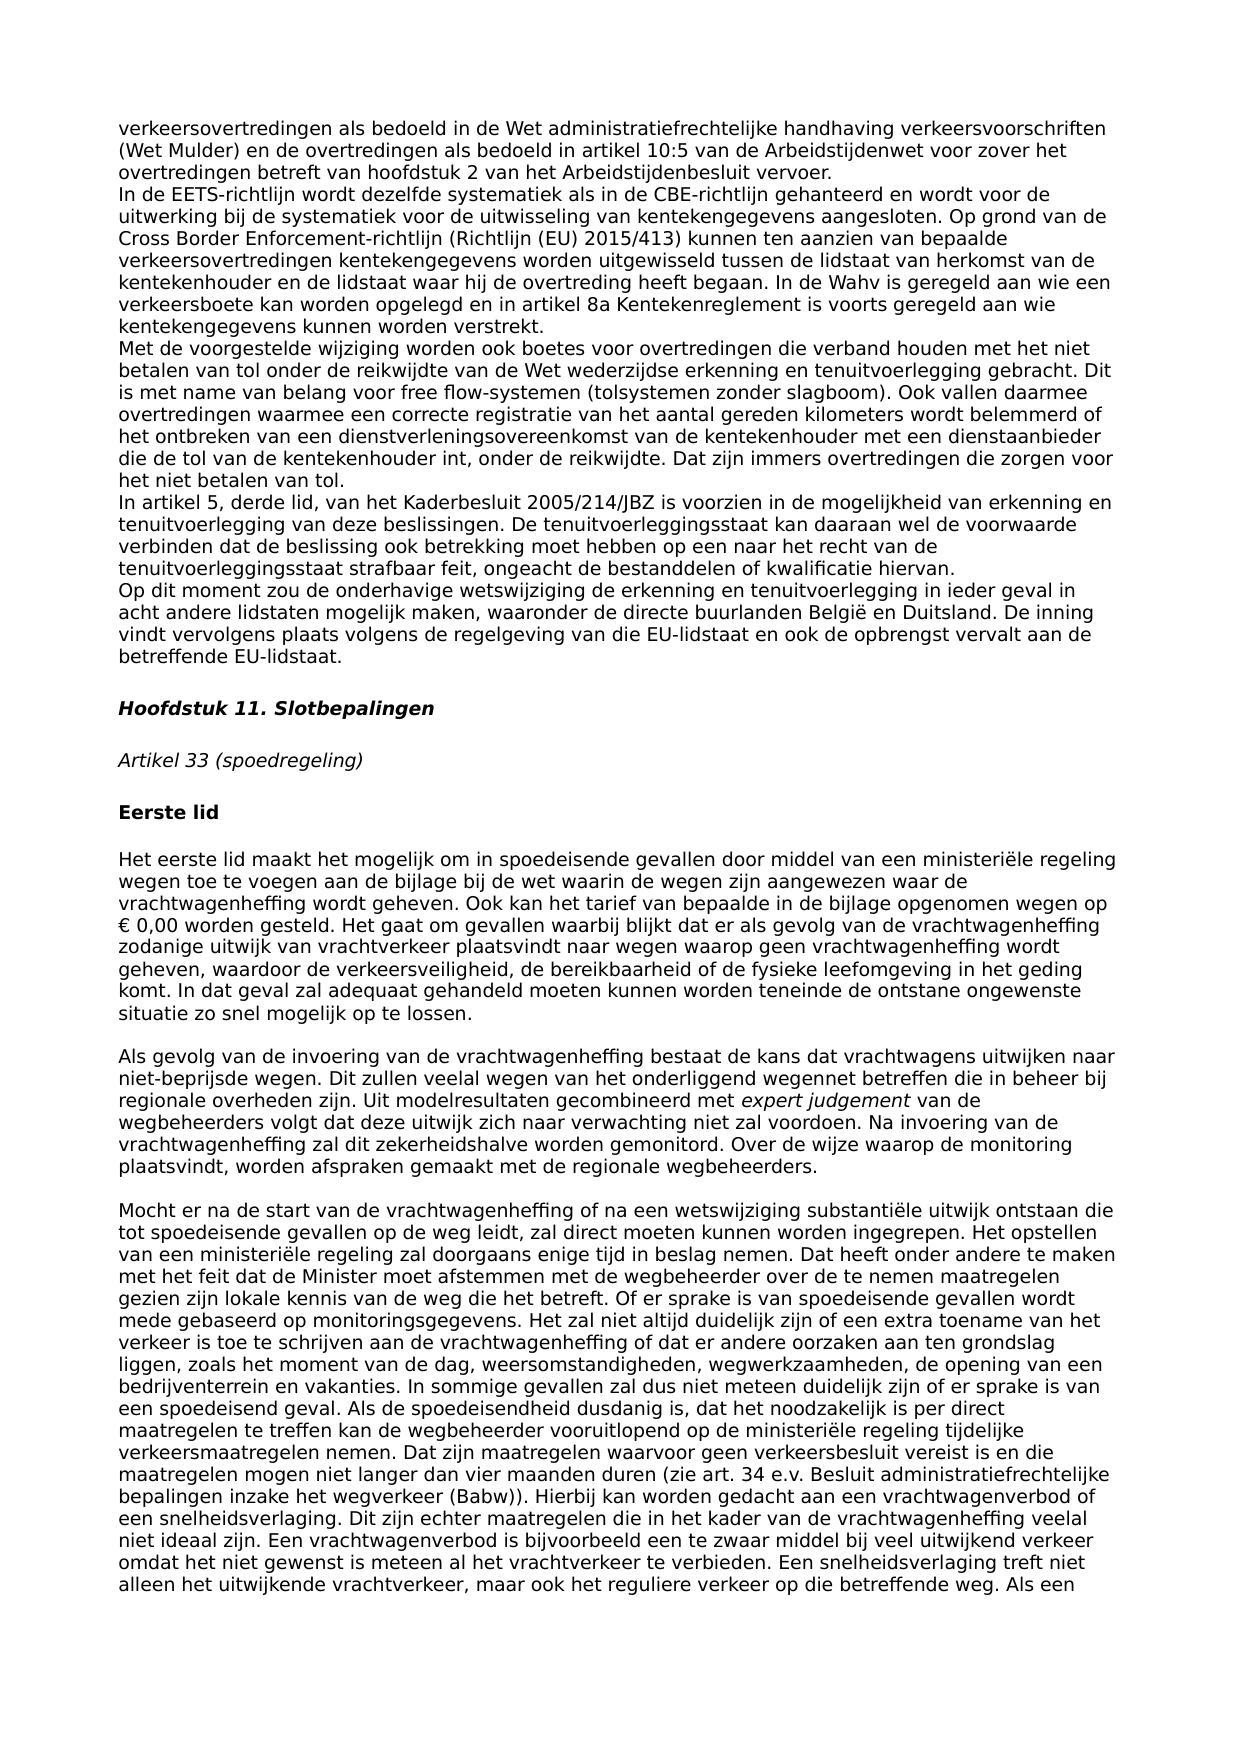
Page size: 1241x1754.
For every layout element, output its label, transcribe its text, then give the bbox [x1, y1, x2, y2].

text verkeersovertredingen als bedoeld in de Wet administratiefrechtelijke handhaving verkeersvoorschriften (Wet Mulder) en de overtredingen als bedoeld in artikel 10:5 van de Arbeidstijdenwet voor zover het overtredingen betreft van hoofdstuk 2 van het Arbeidstijdenbesluit vervoer. [118, 118, 1122, 184]
text Het eerste lid maakt het mogelijk om in spoedeisende gevallen door middel van een ministeriële regeling wegen toe te voegen aan de bijlage bij de wet waarin de wegen zijn aangewezen waar de vrachtwagenheffing wordt geheven. Ook kan het tarief van bepaalde in de bijlage opgenomen wegen op € 0,00 worden gesteld. Het gaat om gevallen waarbij blijkt dat er als gevolg van de vrachtwagenheffing zodanige uitwijk van vrachtverkeer plaatsvindt naar wegen waarop geen vrachtwagenheffing wordt geheven, waardoor de verkeersveiligheid, de bereikbaarheid of de fysieke leefomgeving in het geding komt. In dat geval zal adequaat gehandeld moeten kunnen worden teneinde de ontstane ongewenste situatie zo snel mogelijk op te lossen. [118, 848, 1122, 1024]
text In artikel 5, derde lid, van het Kaderbesluit 2005/214/JBZ is voorzien in de mogelijkheid van erkenning en tenuitvoerlegging van deze beslissingen. De tenuitvoerleggingsstaat kan daaraan wel de voorwaarde verbinden dat de beslissing ook betrekking moet hebben op een naar het recht van de tenuitvoerleggingsstaat strafbaar feit, ongeacht de bestanddelen of kwalificatie hiervan. [118, 492, 1122, 580]
text Mocht er na de start van de vrachtwagenheffing of na een wetswijziging substantiële uitwijk ontstaan die tot spoedeisende gevallen op de weg leidt, zal direct moeten kunnen worden ingegrepen. Het opstellen van een ministeriële regeling zal doorgaans enige tijd in beslag nemen. Dat heeft onder andere te maken met het feit dat de Minister moet afstemmen met de wegbeheerder over de te nemen maatregelen gezien zijn lokale kennis van de weg die het betreft. Of er sprake is van spoedeisende gevallen wordt mede gebaseerd op monitoringsgegevens. Het zal niet altijd duidelijk zijn of een extra toename van het verkeer is toe te schrijven aan de vrachtwagenheffing of dat er andere oorzaken aan ten grondslag liggen, zoals het moment van de dag, weersomstandigheden, wegwerkzaamheden, de opening van een bedrijventerrein en vakanties. In sommige gevallen zal dus niet meteen duidelijk zijn of er sprake is van een spoedeisend geval. Als de spoedeisendheid dusdanig is, dat het noodzakelijk is per direct maatregelen te treffen kan de wegbeheerder vooruitlopend op de ministeriële regeling tijdelijke verkeersmaatregelen nemen. Dat zijn maatregelen waarvoor geen verkeersbesluit vereist is en die maatregelen mogen niet langer dan vier maanden duren (zie art. 34 e.v. Besluit administratiefrechtelijke bepalingen inzake het wegverkeer (Babw)). Hierbij kan worden gedacht aan een vrachtwagenverbod of een snelheidsverlaging. Dit zijn echter maatregelen die in het kader van de vrachtwagenheffing veelal niet ideaal zijn. Een vrachtwagenverbod is bijvoorbeeld een te zwaar middel bij veel uitwijkend verkeer omdat het niet gewenst is meteen al het vrachtverkeer te verbieden. Een snelheidsverlaging treft niet alleen het uitwijkende vrachtverkeer, maar ook het reguliere verkeer op die betreffende weg. Als een [118, 1200, 1122, 1596]
subtitle Hoofdstuk 11. Slotbepalingen [118, 698, 1122, 719]
text Op dit moment zou de onderhavige wetswijziging de erkenning en tenuitvoerlegging in ieder geval in acht andere lidstaten mogelijk maken, waaronder de directe buurlanden België en Duitsland. De inning vindt vervolgens plaats volgens de regelgeving van die EU-lidstaat en ook de opbrengst vervalt aan de betreffende EU-lidstaat. [118, 580, 1122, 668]
text Als gevolg van de invoering van de vrachtwagenheffing bestaat de kans dat vrachtwagens uitwijken naar niet-beprijsde wegen. Dit zullen veelal wegen van het onderliggend wegennet betreffen die in beheer bij regionale overheden zijn. Uit modelresultaten gecombineerd met expert judgement van de wegbeheerders volgt dat deze uitwijk zich naar verwachting niet zal voordoen. Na invoering van de vrachtwagenheffing zal dit zekerheidshalve worden gemonitord. Over de wijze waarop de monitoring plaatsvindt, worden afspraken gemaakt met de regionale wegbeheerders. [118, 1046, 1122, 1178]
text In de EETS-richtlijn wordt dezelfde systematiek als in de CBE-richtlijn gehanteerd en wordt voor de uitwerking bij de systematiek voor de uitwisseling van kentekengegevens aangesloten. Op grond van de Cross Border Enforcement-richtlijn (Richtlijn (EU) 2015/413) kunnen ten aanzien van bepaalde verkeersovertredingen kentekengegevens worden uitgewisseld tussen de lidstaat van herkomst van de kentekenhouder en de lidstaat waar hij de overtreding heeft begaan. In de Wahv is geregeld aan wie een verkeersboete kan worden opgelegd en in artikel 8a Kentekenreglement is voorts geregeld aan wie kentekengegevens kunnen worden verstrekt. [118, 184, 1122, 338]
subtitle Eerste lid [118, 802, 1122, 823]
text Met de voorgestelde wijziging worden ook boetes voor overtredingen die verband houden met het niet betalen van tol onder de reikwijdte van de Wet wederzijdse erkenning en tenuitvoerlegging gebracht. Dit is met name van belang voor free flow-systemen (tolsystemen zonder slagboom). Ook vallen daarmee overtredingen waarmee een correcte registratie van het aantal gereden kilometers wordt belemmerd of het ontbreken van een dienstverleningsovereenkomst van de kentekenhouder met een dienstaanbieder die de tol van de kentekenhouder int, onder de reikwijdte. Dat zijn immers overtredingen die zorgen voor het niet betalen van tol. [118, 338, 1122, 492]
subtitle Artikel 33 (spoedregeling) [118, 749, 1122, 772]
